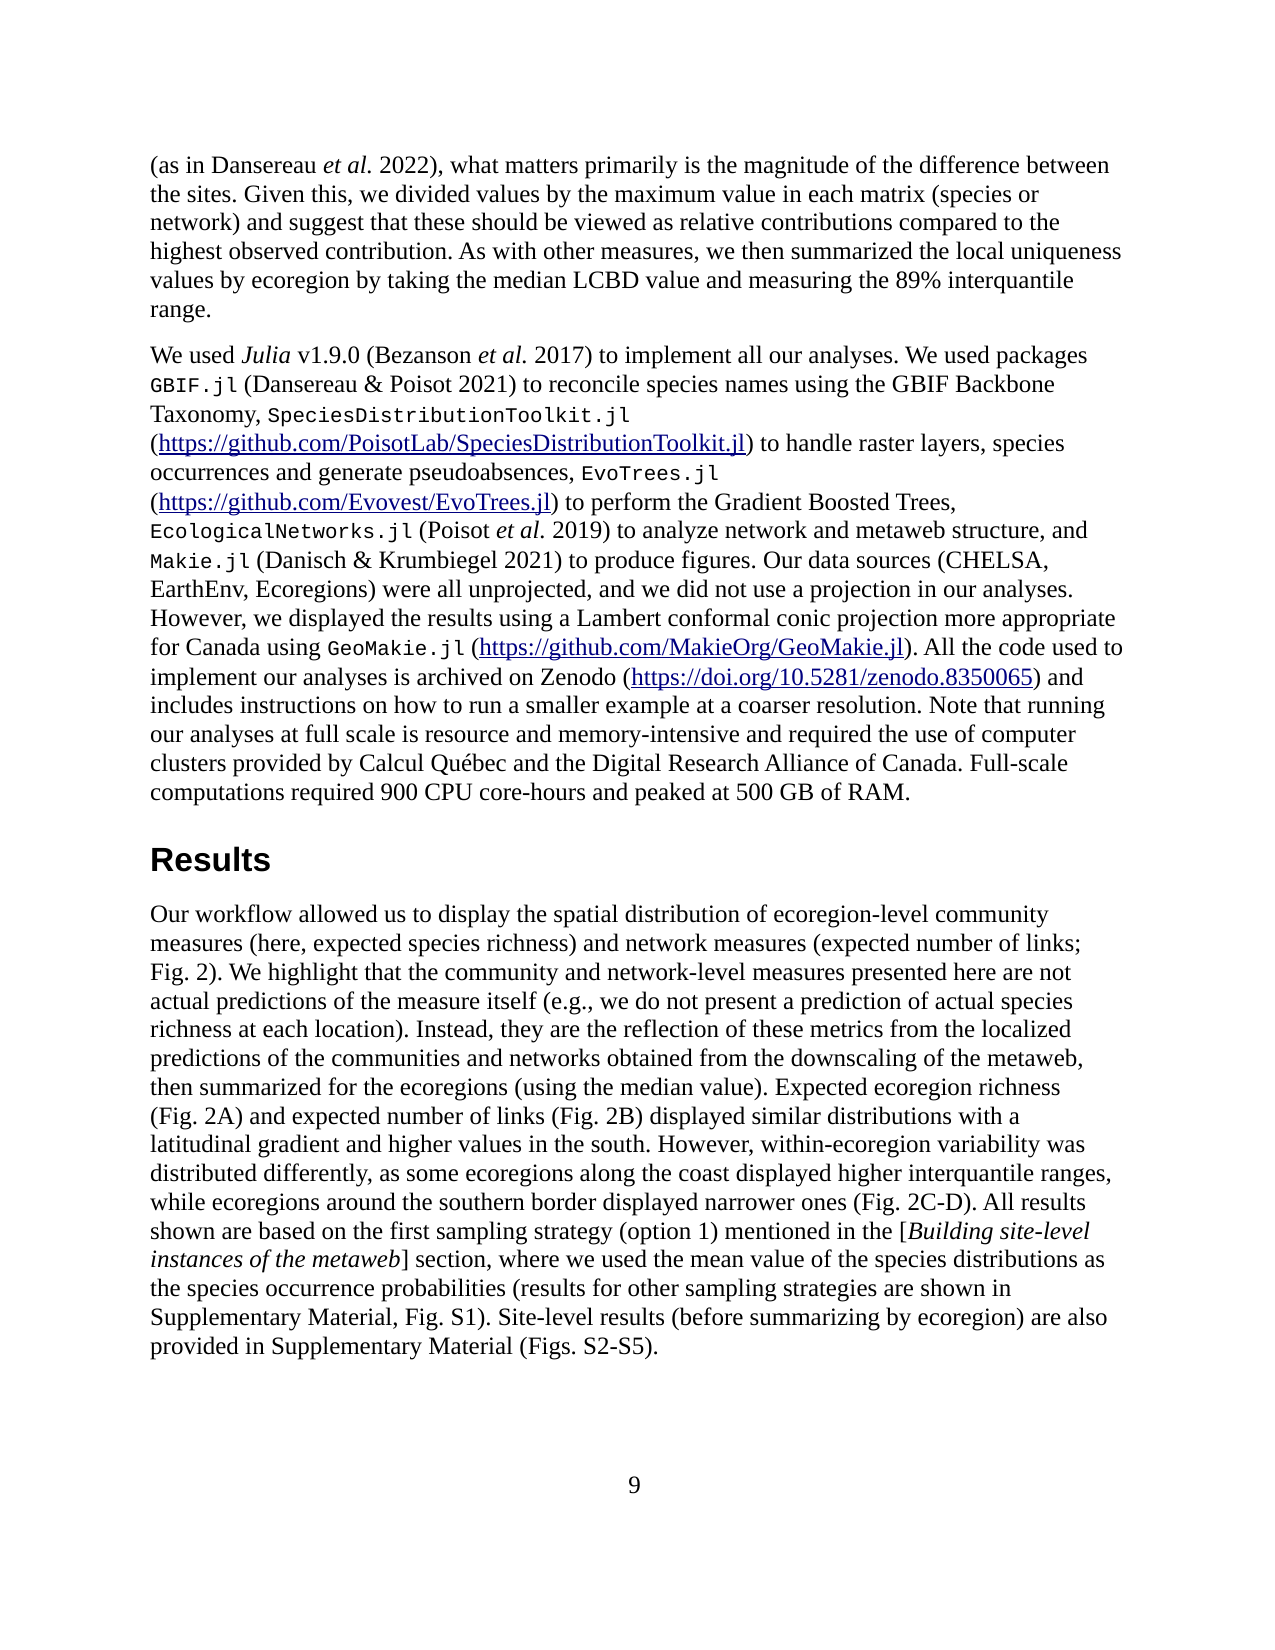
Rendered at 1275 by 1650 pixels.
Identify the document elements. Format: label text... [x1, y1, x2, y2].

text (as in Dansereau et al. 2022), what matters primarily is the magnitude of the difference between the sites. Given this, we divided values by the maximum value in each matrix (species or network) and suggest that these should be viewed as relative contributions compared to the highest observed contribution. As with other measures, we then summarized the local uniqueness values by ecoregion by taking the median LCBD value and measuring the 89% interquantile range. [150, 150, 1125, 322]
subtitle Results [150, 839, 1125, 878]
text We used Julia v1.9.0 (Bezanson et al. 2017) to implement all our analyses. We used packages GBIF.jl (Dansereau & Poisot 2021) to reconcile species names using the GBIF Backbone Taxonomy, SpeciesDistributionToolkit.jl (https://github.com/PoisotLab/SpeciesDistributionToolkit.jl) to handle raster layers, species occurrences and generate pseudoabsences, EvoTrees.jl (https://github.com/Evovest/EvoTrees.jl) to perform the Gradient Boosted Trees, EcologicalNetworks.jl (Poisot et al. 2019) to analyze network and metaweb structure, and Makie.jl (Danisch & Krumbiegel 2021) to produce figures. Our data sources (CHELSA, EarthEnv, Ecoregions) were all unprojected, and we did not use a projection in our analyses. However, we displayed the results using a Lambert conformal conic projection more appropriate for Canada using GeoMakie.jl (https://github.com/MakieOrg/GeoMakie.jl). All the code used to implement our analyses is archived on Zenodo (https://doi.org/10.5281/zenodo.8350065) and includes instructions on how to run a smaller example at a coarser resolution. Note that running our analyses at full scale is resource and memory-intensive and required the use of computer clusters provided by Calcul Québec and the Digital Research Alliance of Canada. Full-scale computations required 900 CPU core-hours and peaked at 500 GB of RAM. [150, 340, 1125, 805]
text Our workflow allowed us to display the spatial distribution of ecoregion-level community measures (here, expected species richness) and network measures (expected number of links; Fig. 2). We highlight that the community and network-level measures presented here are not actual predictions of the measure itself (e.g., we do not present a prediction of actual species richness at each location). Instead, they are the reflection of these metrics from the localized predictions of the communities and networks obtained from the downscaling of the metaweb, then summarized for the ecoregions (using the median value). Expected ecoregion richness (Fig. 2A) and expected number of links (Fig. 2B) displayed similar distributions with a latitudinal gradient and higher values in the south. However, within-ecoregion variability was distributed differently, as some ecoregions along the coast displayed higher interquantile ranges, while ecoregions around the southern border displayed narrower ones (Fig. 2C-D). All results shown are based on the first sampling strategy (option 1) mentioned in the [Building site-level instances of the metaweb] section, where we used the mean value of the species distributions as the species occurrence probabilities (results for other sampling strategies are shown in Supplementary Material, Fig. S1). Site-level results (before summarizing by ecoregion) are also provided in Supplementary Material (Figs. S2-S5). [150, 899, 1125, 1359]
